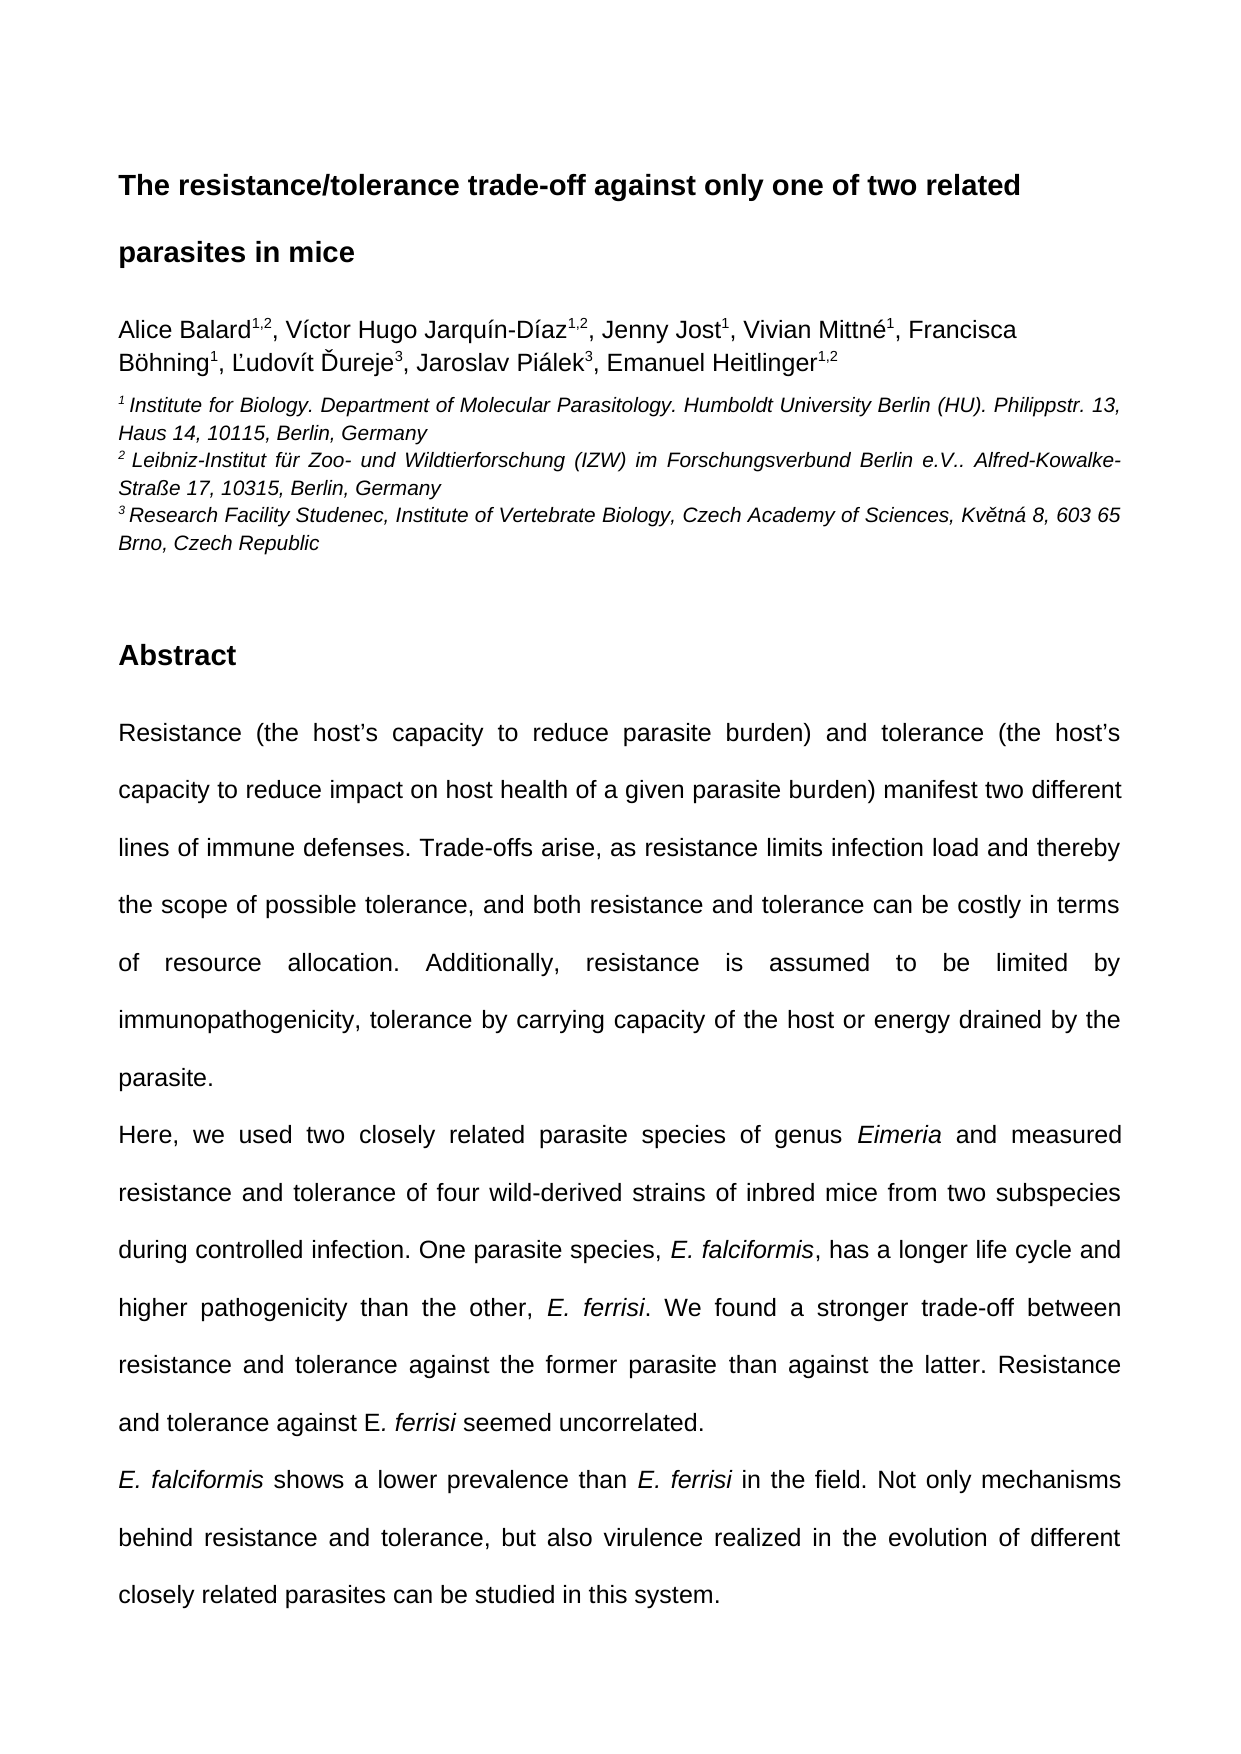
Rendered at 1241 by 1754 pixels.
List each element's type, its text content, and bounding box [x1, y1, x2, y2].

text 1 Institute for Biology. Department of Molecular Parasitology. Humboldt University Berlin (HU). Philippstr. 13, Haus 14, 10115, Berlin, Germany [118, 393, 1122, 445]
text Here, we used two closely related parasite species of genus Eimeria and measured resistance and tolerance of four wild-derived strains of inbred mice from two subspecies during controlled infection. One parasite species, E. falciformis, has a longer life cycle and higher pathogenicity than the other, E. ferrisi. We found a stronger trade-off between resistance and tolerance against the former parasite than against the latter. Resistance and tolerance against E. ferrisi seemed uncorrelated. [118, 1120, 1122, 1436]
text 3 Research Facility Studenec, Institute of Vertebrate Biology, Czech Academy of Sciences, Květná 8, 603 65 Brno, Czech Republic [118, 503, 1122, 555]
subtitle Alice Balard1,2, Víctor Hugo Jarquín-Díaz1,2, Jenny Jost1, Vivian Mittné1, Francisca Böhning1, Ľudovít Ďureje3, Jaroslav Piálek3, Emanuel Heitlinger1,2 [118, 315, 1122, 377]
text Resistance (the host’s capacity to reduce parasite burden) and tolerance (the host’s capacity to reduce impact on host health of a given parasite burden) manifest two different lines of immune defenses. Trade-offs arise, as resistance limits infection load and thereby the scope of possible tolerance, and both resistance and tolerance can be costly in terms of resource allocation. Additionally, resistance is assumed to be limited by immunopathogenicity, tolerance by carrying capacity of the host or energy drained by the parasite. [118, 717, 1122, 1091]
text E. falciformis shows a lower prevalence than E. ferrisi in the field. Not only mechanisms behind resistance and tolerance, but also virulence realized in the evolution of different closely related parasites can be studied in this system. [118, 1465, 1122, 1609]
text 2 Leibniz-Institut für Zoo- und Wildtierforschung (IZW) im Forschungsverbund Berlin e.V.. Alfred-Kowalke-Straße 17, 10315, Berlin, Germany [118, 448, 1122, 500]
subtitle Abstract [118, 638, 1122, 671]
subtitle The resistance/tolerance trade-off against only one of two related parasites in mice [118, 168, 1122, 269]
